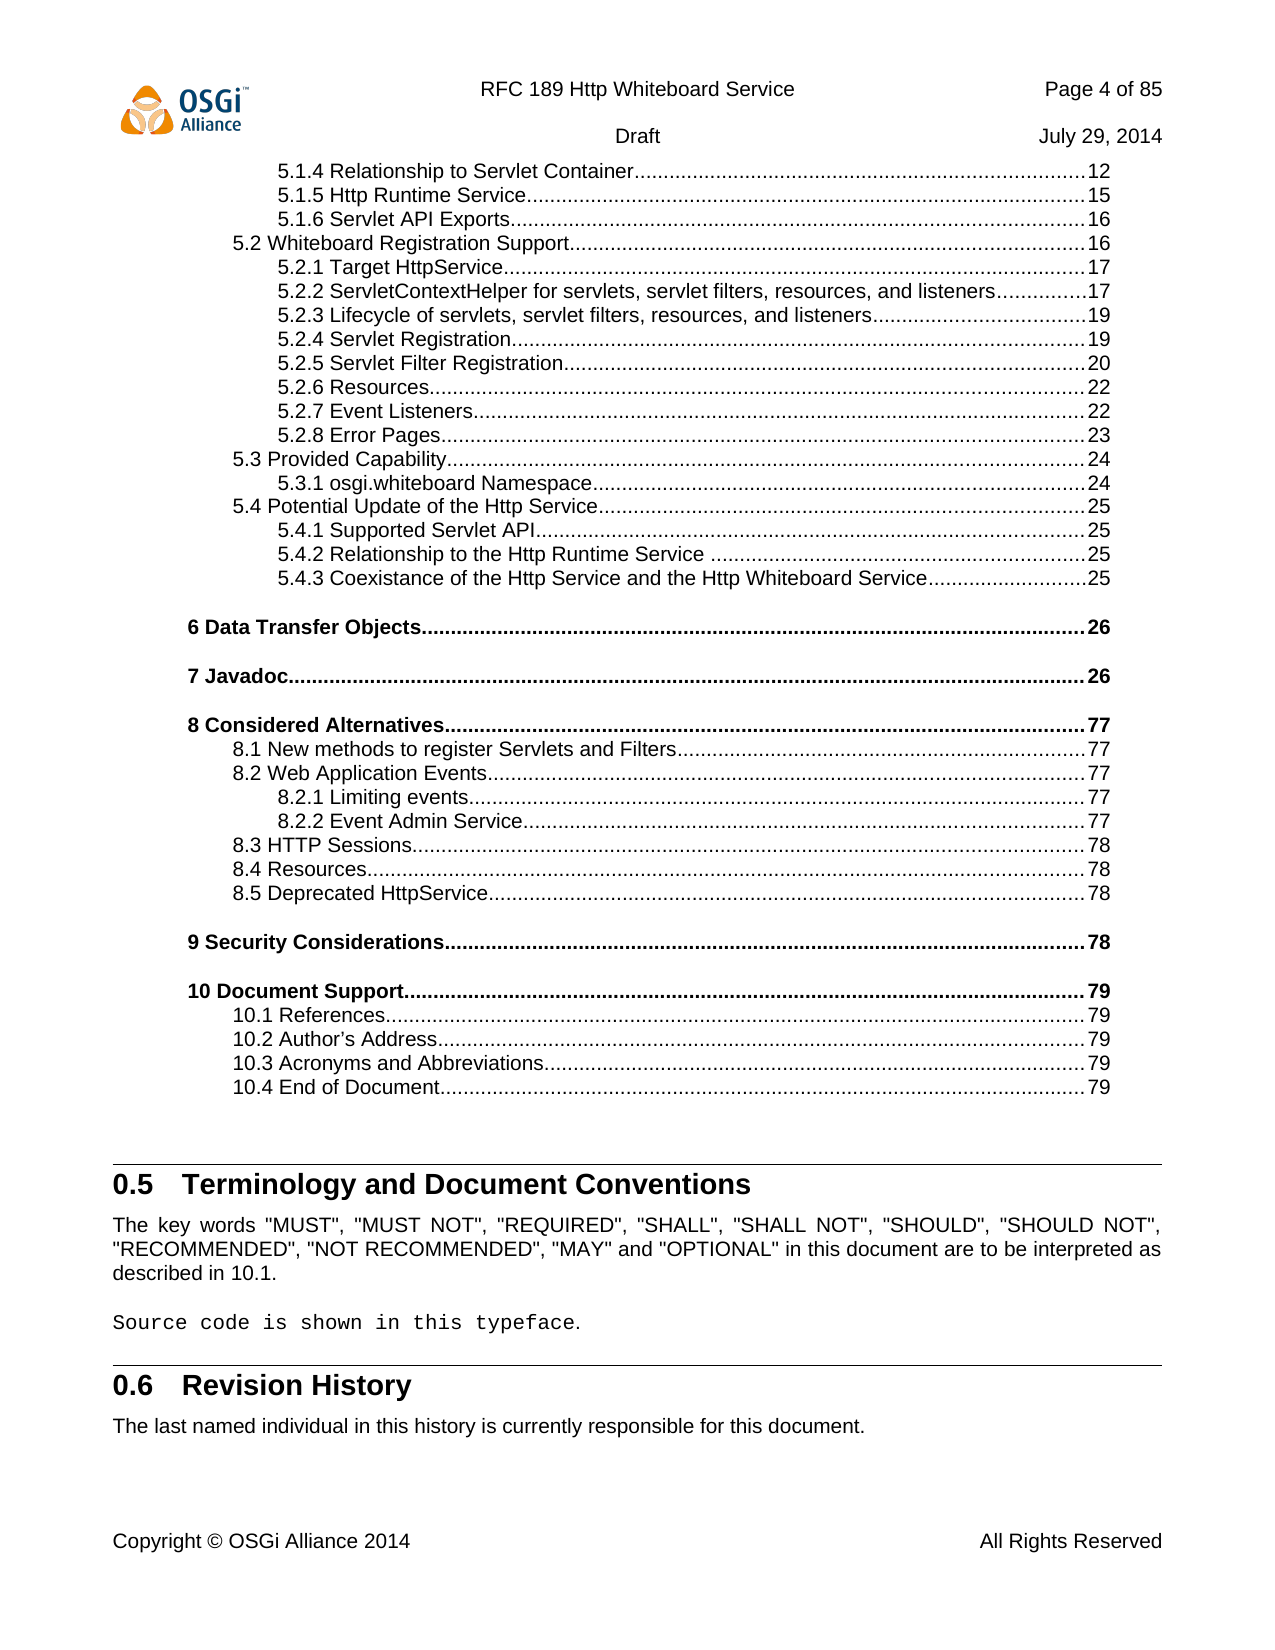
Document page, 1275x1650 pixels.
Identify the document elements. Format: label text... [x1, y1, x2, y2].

text 5.4.2 Relationship to the Http Runtime Service 25 [277, 542, 1162, 566]
text 5.1.6 Servlet API Exports 16 [277, 207, 1162, 231]
text 8.1 New methods to register Servlets and Filters 77 [232, 737, 1162, 761]
text 8.5 Deprecated HttpService 78 [232, 881, 1162, 905]
text 5.4.1 Supported Servlet API 25 [277, 518, 1162, 542]
text 5.1.5 Http Runtime Service 15 [277, 183, 1162, 207]
text 5.2.8 Error Pages 23 [277, 422, 1162, 446]
text 5.4 Potential Update of the Http Service 25 [232, 494, 1162, 518]
text 10.2 Author’s Address 79 [232, 1027, 1162, 1051]
text 5.2.4 Servlet Registration 19 [277, 327, 1162, 351]
text 10 Document Support 79 [187, 979, 1162, 1003]
text The last named individual in this history is currently responsible for this document. [112, 1414, 1162, 1438]
text 7 Javadoc 26 [187, 664, 1162, 688]
text Source code is shown in this typeface. [112, 1310, 1162, 1336]
subtitle Terminology and Document Conventions [112, 1165, 1162, 1201]
text 8.2 Web Application Events 77 [232, 761, 1162, 785]
text 5.3.1 osgi.whiteboard Namespace 24 [277, 470, 1162, 494]
text 6 Data Transfer Objects 26 [187, 615, 1162, 639]
picture [113, 78, 257, 142]
text 10.1 References 79 [232, 1003, 1162, 1027]
subtitle Revision History [112, 1366, 1162, 1402]
text 9 Security Considerations 78 [187, 930, 1162, 954]
text 8.4 Resources 78 [232, 857, 1162, 881]
text 5.2.7 Event Listeners 22 [277, 398, 1162, 422]
text 5.2.2 ServletContextHelper for servlets, servlet filters, resources, and listeners 17 [277, 279, 1162, 303]
text 8.2.1 Limiting events 77 [277, 785, 1162, 809]
text 5.2 Whiteboard Registration Support 16 [232, 231, 1162, 255]
text 5.4.3 Coexistance of the Http Service and the Http Whiteboard Service 25 [277, 566, 1162, 590]
text 5.2.5 Servlet Filter Registration 20 [277, 351, 1162, 374]
text 5.2.3 Lifecycle of servlets, servlet filters, resources, and listeners 19 [277, 303, 1162, 327]
text 8 Considered Alternatives 77 [187, 713, 1162, 737]
text 5.3 Provided Capability 24 [232, 446, 1162, 470]
text 5.2.6 Resources 22 [277, 374, 1162, 398]
text 10.3 Acronyms and Abbreviations 79 [232, 1051, 1162, 1074]
text 8.2.2 Event Admin Service 77 [277, 809, 1162, 833]
text 10.4 End of Document 79 [232, 1074, 1162, 1098]
text 5.2.1 Target HttpService 17 [277, 255, 1162, 279]
text The key words "MUST", "MUST NOT", "REQUIRED", "SHALL", "SHALL NOT", "SHOULD", "SHOULD NOT", "RECOMMENDED", "NOT RECOMMENDED", "MAY" and "OPTIONAL" in this document are to be interpreted as described in . [112, 1213, 1162, 1285]
text 8.3 HTTP Sessions 78 [232, 833, 1162, 857]
text 5.1.4 Relationship to Servlet Container 12 [277, 159, 1162, 183]
